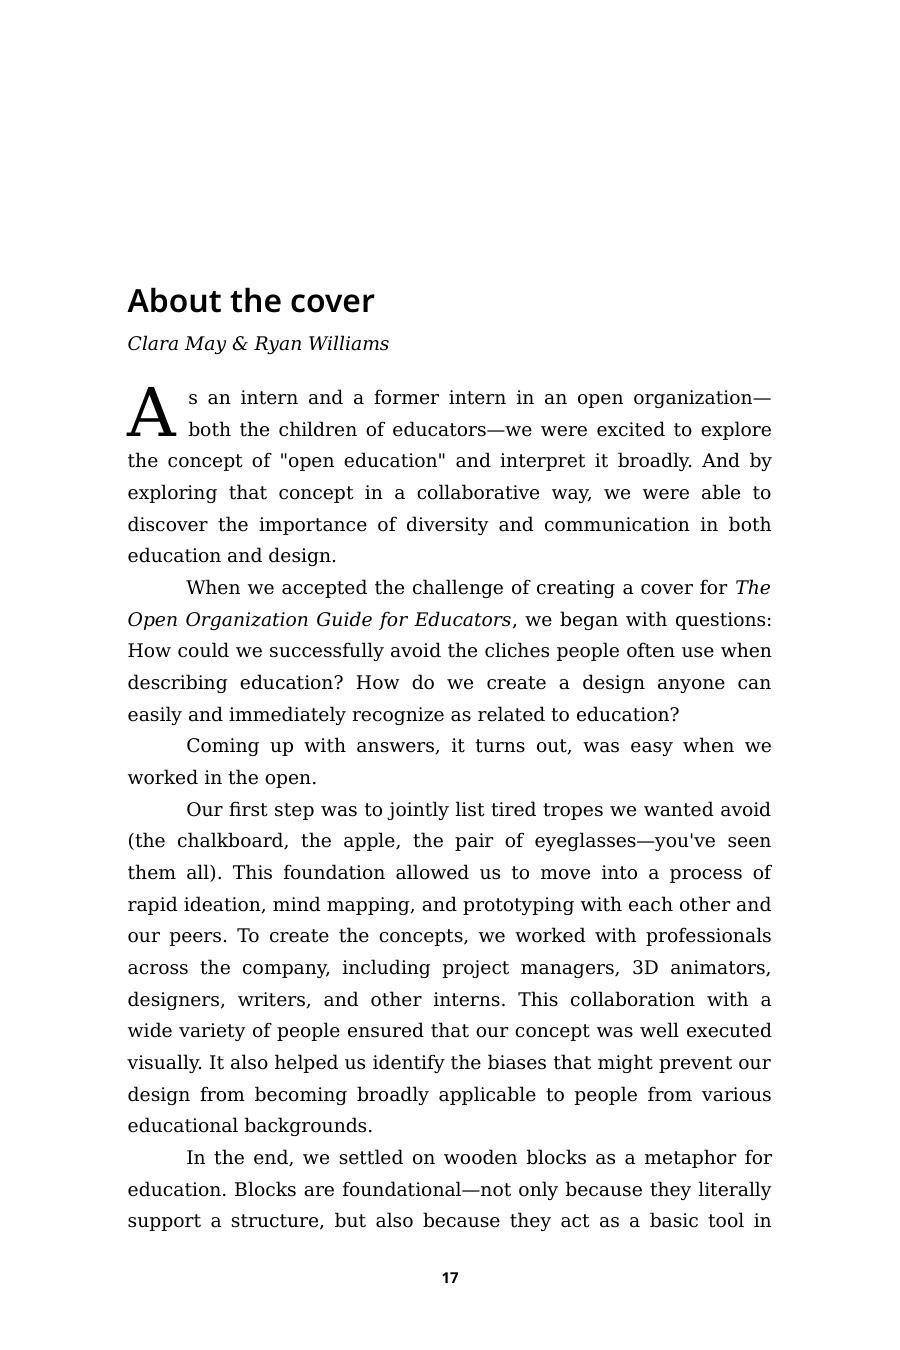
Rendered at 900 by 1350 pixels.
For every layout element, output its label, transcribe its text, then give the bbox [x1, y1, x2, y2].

text Our first step was to jointly list tired tropes we wanted avoid (the chalkboard, the apple, the pair of eyeglasses—you've seen them all). This foundation allowed us to move into a process of rapid ideation, mind mapping, and prototyping with each other and our peers. To create the concepts, we worked with professionals across the company, including project managers, 3D animators, designers, writers, and other interns. This collaboration with a wide variety of people ensured that our concept was well executed visually. It also helped us identify the biases that might prevent our design from becoming broadly applicable to people from various educational backgrounds. [127, 798, 772, 1137]
text When we accepted the challenge of creating a cover for The Open Organization Guide for Educators, we began with questions: How could we successfully avoid the cliches people often use when describing education? How do we create a design anyone can easily and immediately recognize as related to education? [127, 577, 772, 725]
text As an intern and a former intern in an open organization—both the children of educators—we were excited to explore the concept of "open education" and interpret it broadly. And by exploring that concept in a collaborative way, we were able to discover the importance of diversity and communication in both education and design. [127, 387, 772, 567]
subtitle About the cover [127, 283, 772, 320]
text Clara May & Ryan Williams [127, 333, 772, 354]
text Coming up with answers, it turns out, was easy when we worked in the open. [127, 735, 772, 789]
text In the end, we settled on wooden blocks as a metaphor for education. Blocks are foundational—not only because they literally support a structure, but also because they act as a basic tool in [127, 1147, 772, 1232]
